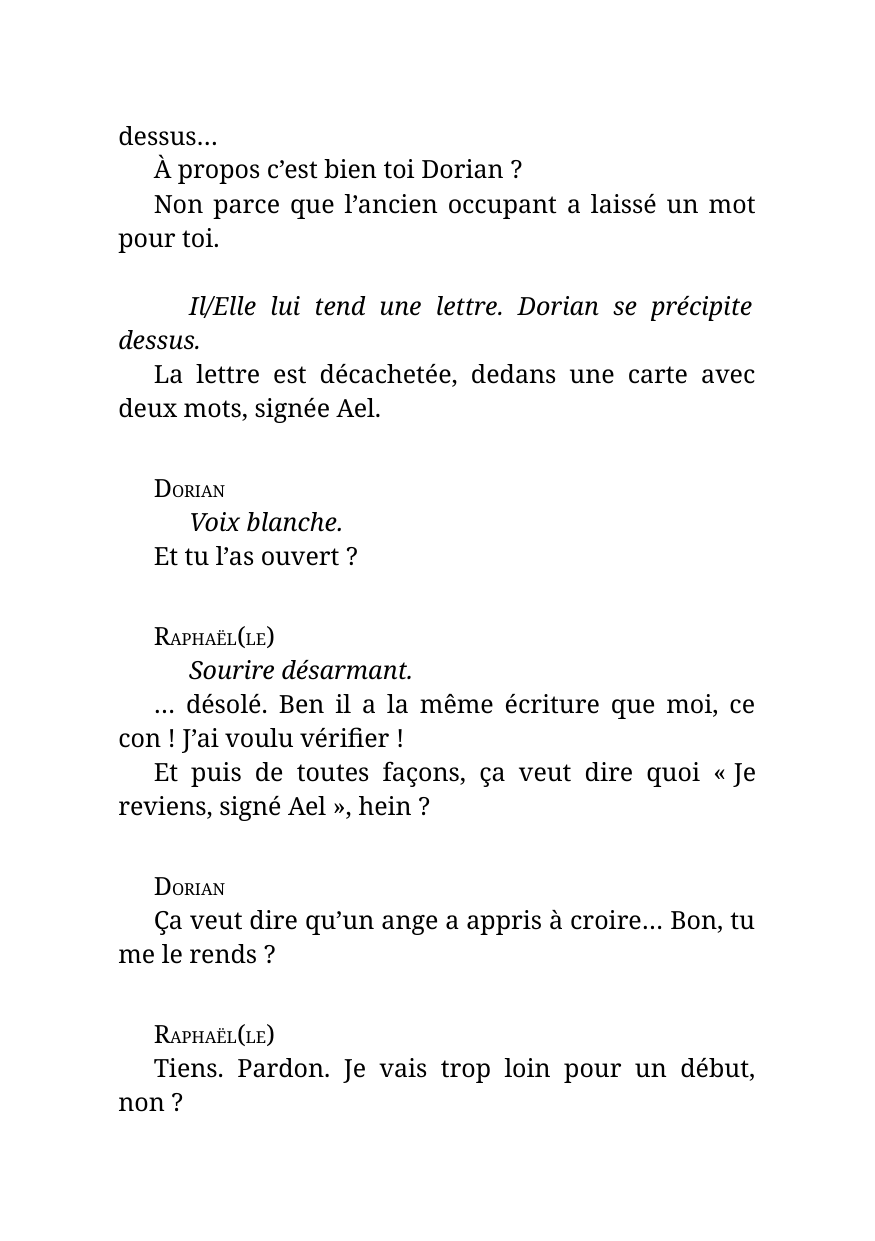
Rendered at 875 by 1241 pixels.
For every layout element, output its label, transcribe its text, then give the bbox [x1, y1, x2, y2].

text dessus… [118, 118, 756, 152]
text Non parce que l’ancien occupant a laissé un mot pour toi. [118, 186, 756, 254]
text À propos c’est bien toi Dorian ? [118, 152, 756, 186]
text Il/Elle lui tend une lettre. Dorian se précipite dessus. [118, 288, 756, 357]
text Tiens. Pardon. Je vais trop loin pour un début, non ? [118, 1051, 756, 1119]
text Sourire désarmant. [118, 653, 756, 687]
text … désolé. Ben il a la même écriture que moi, ce con ! J’ai voulu vérifier ! [118, 687, 756, 755]
text Et tu l’as ouvert ? [118, 539, 756, 573]
text Raphaël(le) [118, 1017, 756, 1051]
text Et puis de toutes façons, ça veut dire quoi « Je reviens, signé Ael », hein ? [118, 755, 756, 823]
text Dorian [118, 471, 756, 504]
text La lettre est décachetée, dedans une carte avec deux mots, signée Ael. [118, 357, 756, 425]
text Dorian [118, 869, 756, 903]
text Voix blanche. [118, 504, 756, 539]
text Raphaël(le) [118, 618, 756, 653]
text Ça veut dire qu’un ange a appris à croire… Bon, tu me le rends ? [118, 903, 756, 971]
